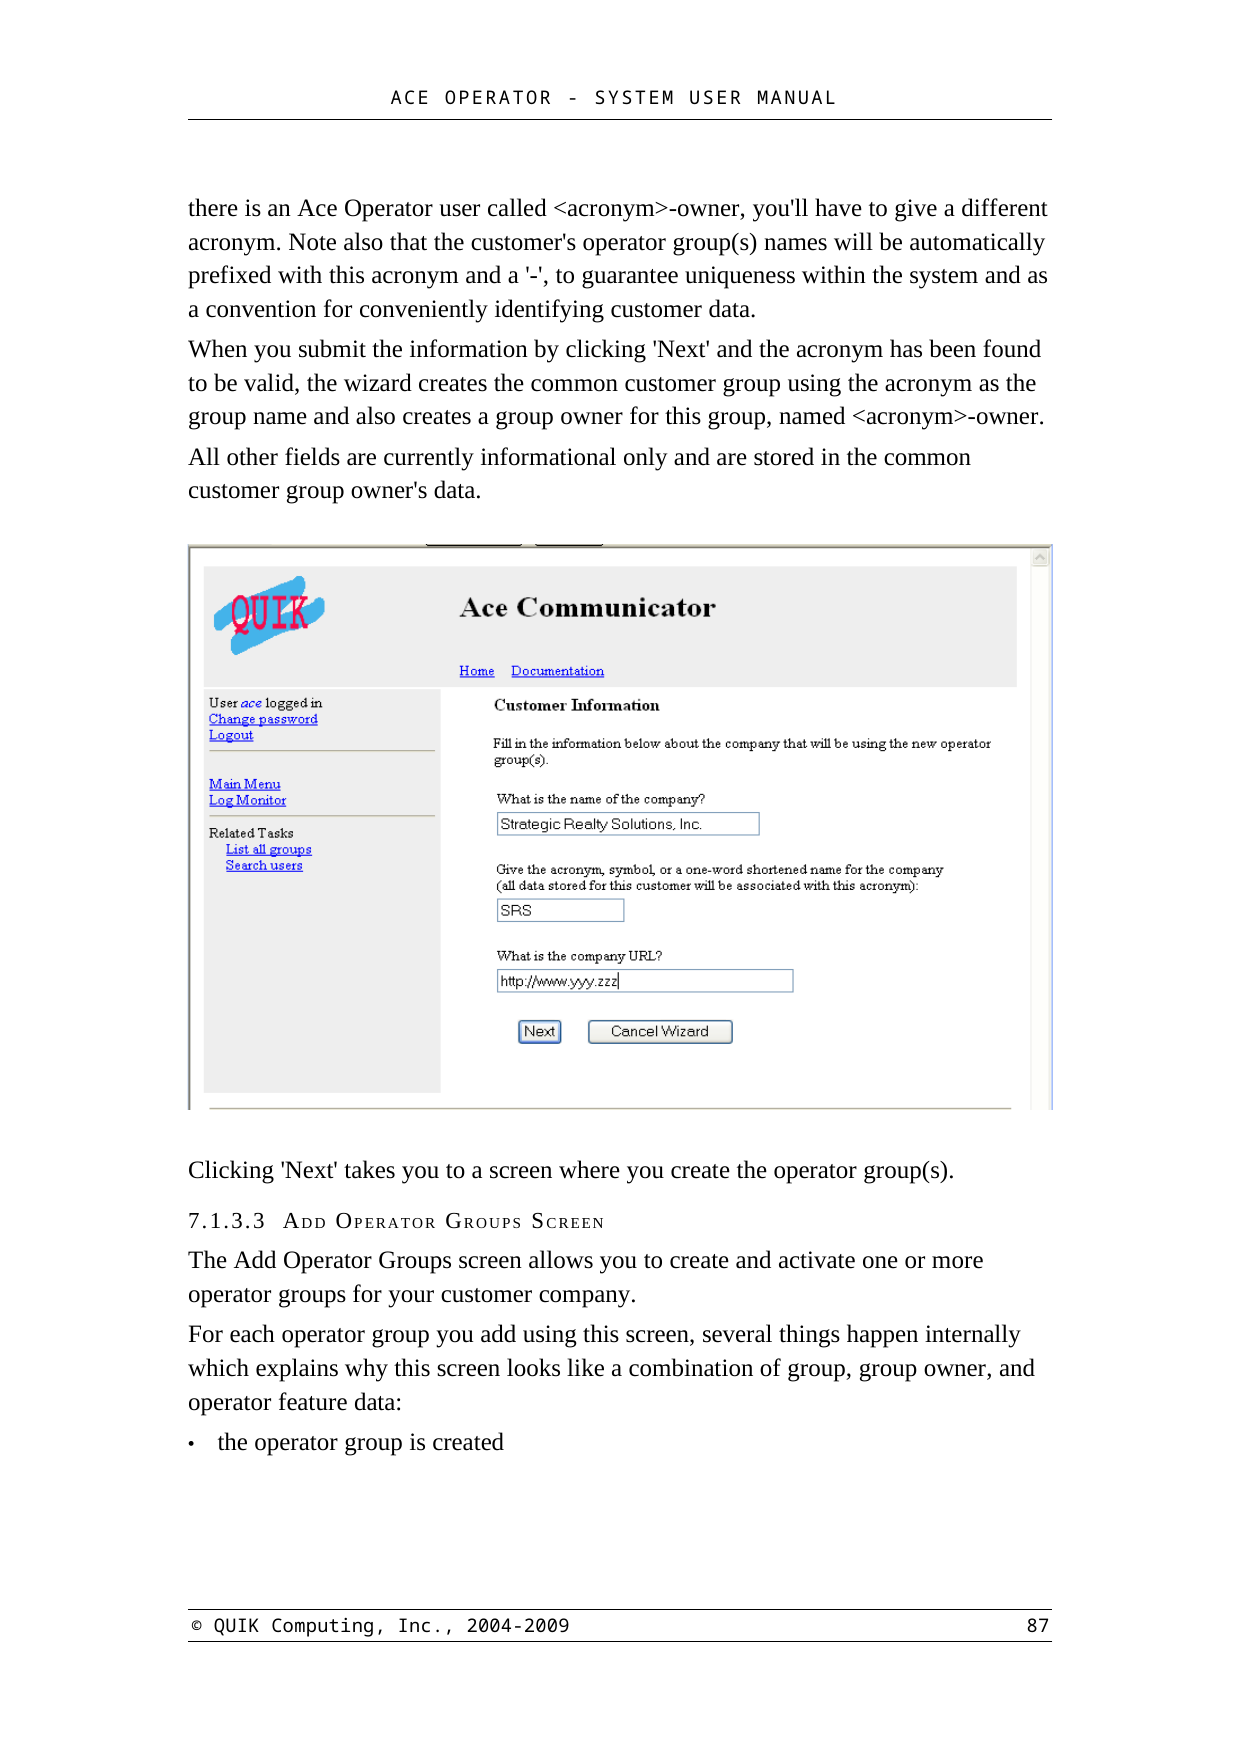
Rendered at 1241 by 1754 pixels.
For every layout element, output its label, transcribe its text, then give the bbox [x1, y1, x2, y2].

text All other fields are currently informational only and are stored in the common customer group owner's data. [188, 442, 1052, 504]
text Clicking 'Next' takes you to a screen where you create the operator group(s). [188, 1156, 1052, 1184]
text there is an Ace Operator user called <acronym>-owner, you'll have to give a different acronym. Note also that the customer's operator group(s) names will be automatically prefixed with this acronym and a '-', to guarantee uniqueness within the system and as a convention for conveniently identifying customer data. [188, 194, 1052, 322]
text For each operator group you add using this screen, several things happen internally which explains why this screen looks like a combination of group, group owner, and operator feature data: [188, 1320, 1052, 1415]
text The Add Operator Groups screen allows you to create and activate one or more operator groups for your customer company. [188, 1246, 1052, 1308]
picture [187, 544, 1053, 1110]
text When you submit the information by clicking 'Next' and the acronym has been found to be valid, the wizard creates the common customer group using the acronym as the group name and also creates a group owner for this group, named <acronym>-owner. [188, 335, 1052, 430]
list the operator group is created [188, 1428, 1052, 1456]
subtitle Add Operator Groups Screen [188, 1208, 1052, 1234]
